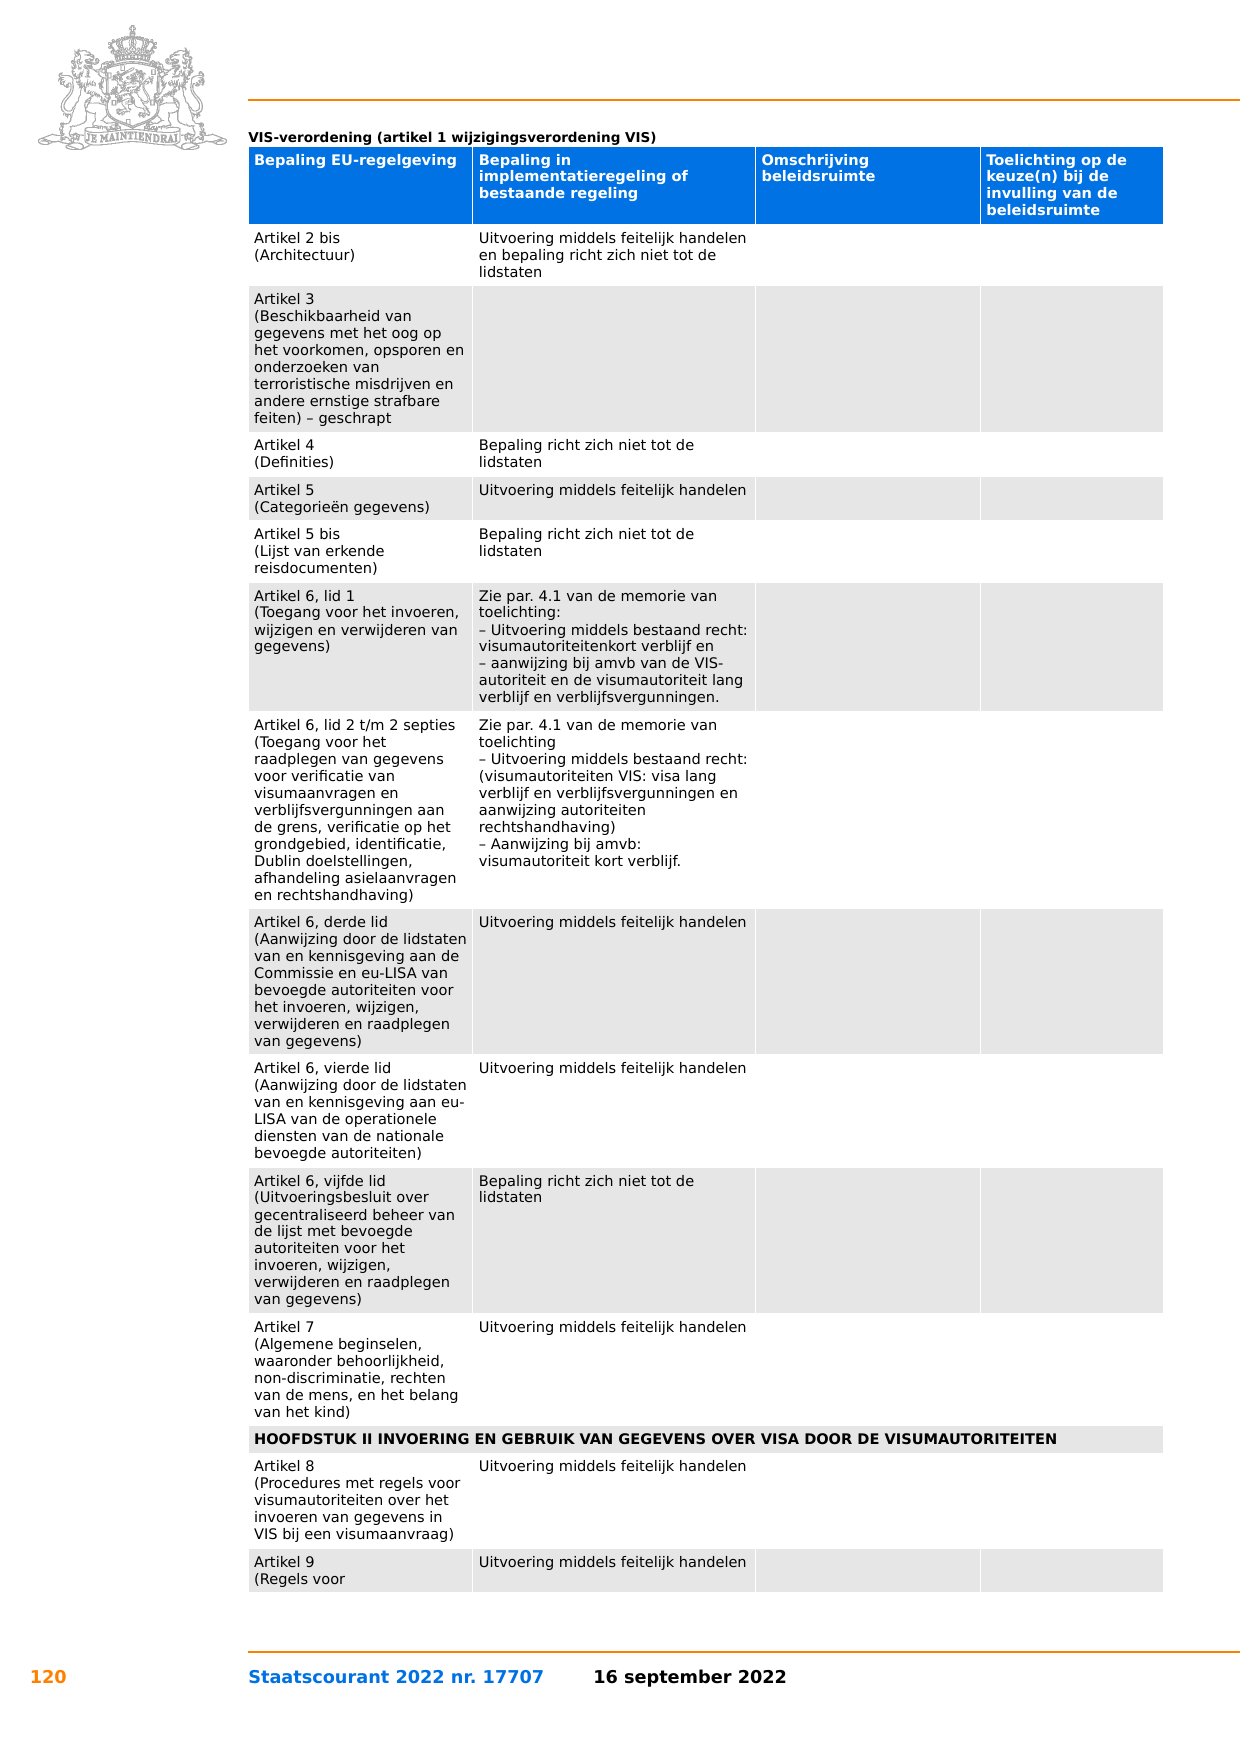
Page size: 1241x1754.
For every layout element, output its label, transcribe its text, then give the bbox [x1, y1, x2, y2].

table_cell [756, 909, 980, 1054]
table_cell HOOFDSTUK II INVOERING EN GEBRUIK VAN GEGEVENS OVER VISA DOOR DE VISUMAUTORITEITEN [249, 1426, 1163, 1453]
table_cell [981, 1454, 1163, 1548]
table_cell Artikel 7 (Algemene beginselen, waaronder behoorlijkheid, non-discriminatie, rechten van de mens, en het belang van het kind) [249, 1314, 472, 1425]
table_cell Artikel 4 (Definities) [249, 433, 472, 476]
table_cell Zie par. 4.1 van de memorie van toelichting: – Uitvoering middels bestaand recht: visumautoriteitenkort verblijf en – aanwijzing bij amvb van de VIS-autoriteit en de visumautoriteit lang verblijf en verblijfsvergunningen. [473, 583, 755, 711]
table_cell Artikel 9 (Regels voor [249, 1549, 472, 1592]
table_cell [756, 712, 980, 908]
table_cell Artikel 6, derde lid (Aanwijzing door de lidstaten van en kennisgeving aan de Commissie en eu-LISA van bevoegde autoriteiten voor het invoeren, wijzigen, verwijderen en raadplegen van gegevens) [249, 909, 472, 1054]
table_cell Bepaling richt zich niet tot de lidstaten [473, 1168, 755, 1313]
table_cell [981, 583, 1163, 711]
table_cell Artikel 6, vierde lid (Aanwijzing door de lidstaten van en kennisgeving aan eu-LISA van de operationele diensten van de nationale bevoegde autoriteiten) [249, 1055, 472, 1167]
table_cell Artikel 3 (Beschikbaarheid van gegevens met het oog op het voorkomen, opsporen en onderzoeken van terroristische misdrijven en andere ernstige strafbare feiten) – geschrapt [249, 286, 472, 432]
table_cell Uitvoering middels feitelijk handelen [473, 909, 755, 1054]
table_cell [981, 1168, 1163, 1313]
table_cell [756, 286, 980, 432]
table_cell [756, 521, 980, 582]
picture [38, 25, 227, 150]
table_cell Bepaling richt zich niet tot de lidstaten [473, 521, 755, 582]
table_cell Toelichting op de keuze(n) bij de invulling van de beleidsruimte [981, 147, 1163, 224]
table_cell [981, 521, 1163, 582]
table_cell Bepaling EU-regelgeving [249, 147, 472, 224]
table_cell Omschrijving beleidsruimte [756, 147, 980, 224]
table_cell Bepaling in implementatieregeling of bestaande regeling [473, 147, 755, 224]
table_cell Uitvoering middels feitelijk handelen [473, 477, 755, 520]
table_cell Uitvoering middels feitelijk handelen [473, 1055, 755, 1167]
table_cell [756, 1314, 980, 1425]
table_cell Bepaling richt zich niet tot de lidstaten [473, 433, 755, 476]
table_cell [981, 1314, 1163, 1425]
table_cell Artikel 6, lid 1 (Toegang voor het invoeren, wijzigen en verwijderen van gegevens) [249, 583, 472, 711]
table_cell [981, 909, 1163, 1054]
table_cell Uitvoering middels feitelijk handelen [473, 1454, 755, 1548]
table_cell Artikel 2 bis (Architectuur) [249, 225, 472, 285]
table_cell Uitvoering middels feitelijk handelen [473, 1314, 755, 1425]
table_cell Artikel 5 bis (Lijst van erkende reisdocumenten) [249, 521, 472, 582]
table_cell [981, 712, 1163, 908]
table_cell [756, 1549, 980, 1592]
table_cell [981, 433, 1163, 476]
table_cell [756, 583, 980, 711]
table_cell [981, 225, 1163, 285]
table_cell [756, 1454, 980, 1548]
table_cell [981, 1549, 1163, 1592]
table_cell [756, 433, 980, 476]
table_header VIS-verordening (artikel 1 wijzigingsverordening VIS) [248, 130, 1163, 146]
table_cell [756, 477, 980, 520]
table_cell [981, 1055, 1163, 1167]
table_cell Artikel 8 (Procedures met regels voor visumautoriteiten over het invoeren van gegevens in VIS bij een visumaanvraag) [249, 1454, 472, 1548]
table_cell [756, 1055, 980, 1167]
table_cell Artikel 6, vijfde lid (Uitvoeringsbesluit over gecentraliseerd beheer van de lijst met bevoegde autoriteiten voor het invoeren, wijzigen, verwijderen en raadplegen van gegevens) [249, 1168, 472, 1313]
table_cell Uitvoering middels feitelijk handelen en bepaling richt zich niet tot de lidstaten [473, 225, 755, 285]
table_cell [473, 286, 755, 432]
table_cell [756, 225, 980, 285]
table_cell Zie par. 4.1 van de memorie van toelichting – Uitvoering middels bestaand recht: (visumautoriteiten VIS: visa lang verblijf en verblijfsvergunningen en aanwijzing autoriteiten rechtshandhaving) – Aanwijzing bij amvb: visumautoriteit kort verblijf. [473, 712, 755, 908]
table_cell [981, 477, 1163, 520]
table_cell Artikel 6, lid 2 t/m 2 septies (Toegang voor het raadplegen van gegevens voor verificatie van visumaanvragen en verblijfsvergunningen aan de grens, verificatie op het grondgebied, identificatie, Dublin doelstellingen, afhandeling asielaanvragen en rechtshandhaving) [249, 712, 472, 908]
table_cell [981, 286, 1163, 432]
table_cell Uitvoering middels feitelijk handelen [473, 1549, 755, 1592]
table_cell [756, 1168, 980, 1313]
table_cell Artikel 5 (Categorieën gegevens) [249, 477, 472, 520]
